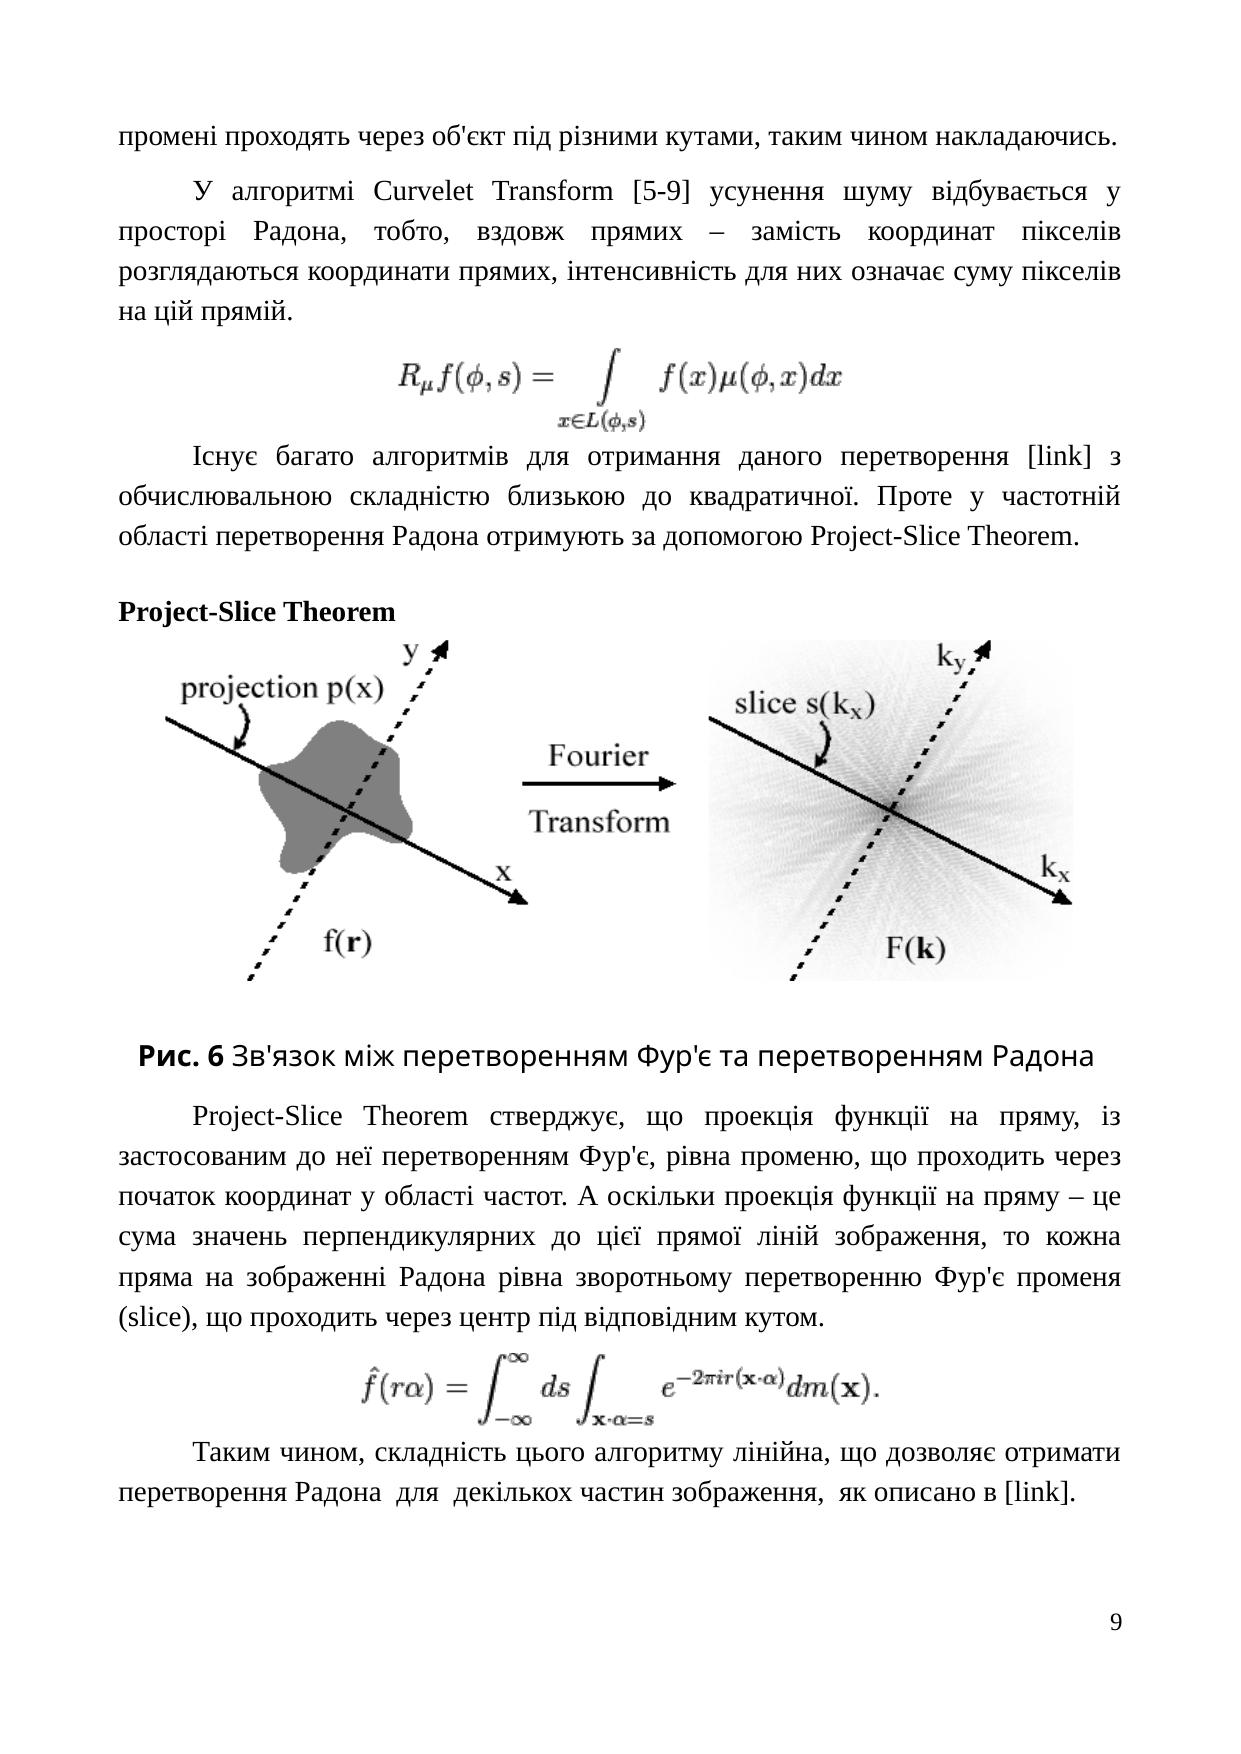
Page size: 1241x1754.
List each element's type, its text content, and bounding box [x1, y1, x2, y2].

text У алгоритмі Curvelet Transform [5-9] усунення шуму відбувається у просторі Радона, тобто, вздовж прямих – замість координат пікселів розглядаються координати прямих, інтенсивність для них означає суму пікселів на цій прямій. [118, 173, 1122, 327]
picture [165, 640, 1075, 981]
picture [361, 1353, 879, 1427]
text промені проходять через об'єкт під різними кутами, таким чином накладаючись. [118, 118, 1122, 152]
picture [397, 348, 843, 432]
subtitle Project-Slice Theorem [118, 594, 1122, 627]
text Project-Slice Theorem стверджує, що проекція функції на пряму, із застосованим до неї перетворенням Фур'є, рівна променю, що проходить через початок координат у області частот. А оскільки проекція функції на пряму – це сума значень перпендикулярних до цієї прямої ліній зображення, то кожна пряма на зображенні Радона рівна зворотньому перетворенню Фур'є променя (slice), що проходить через центр під відповідним кутом. [118, 1098, 1122, 1332]
text Рис. 6 Зв'язок між перетворенням Фур'є та перетворенням Радона [118, 1036, 1122, 1075]
text Таким чином, складність цього алгоритму лінійна, що дозволяє отримати перетворення Радона для декількох частин зображення, як описано в [link]. [118, 1354, 1122, 1507]
text Існує багато алгоритмів для отримання даного перетворення [link] з обчислювальною складністю близькою до квадратичної. Проте у частотній області перетворення Радона отримують за допомогою Project-Slice Theorem. [118, 348, 1122, 552]
